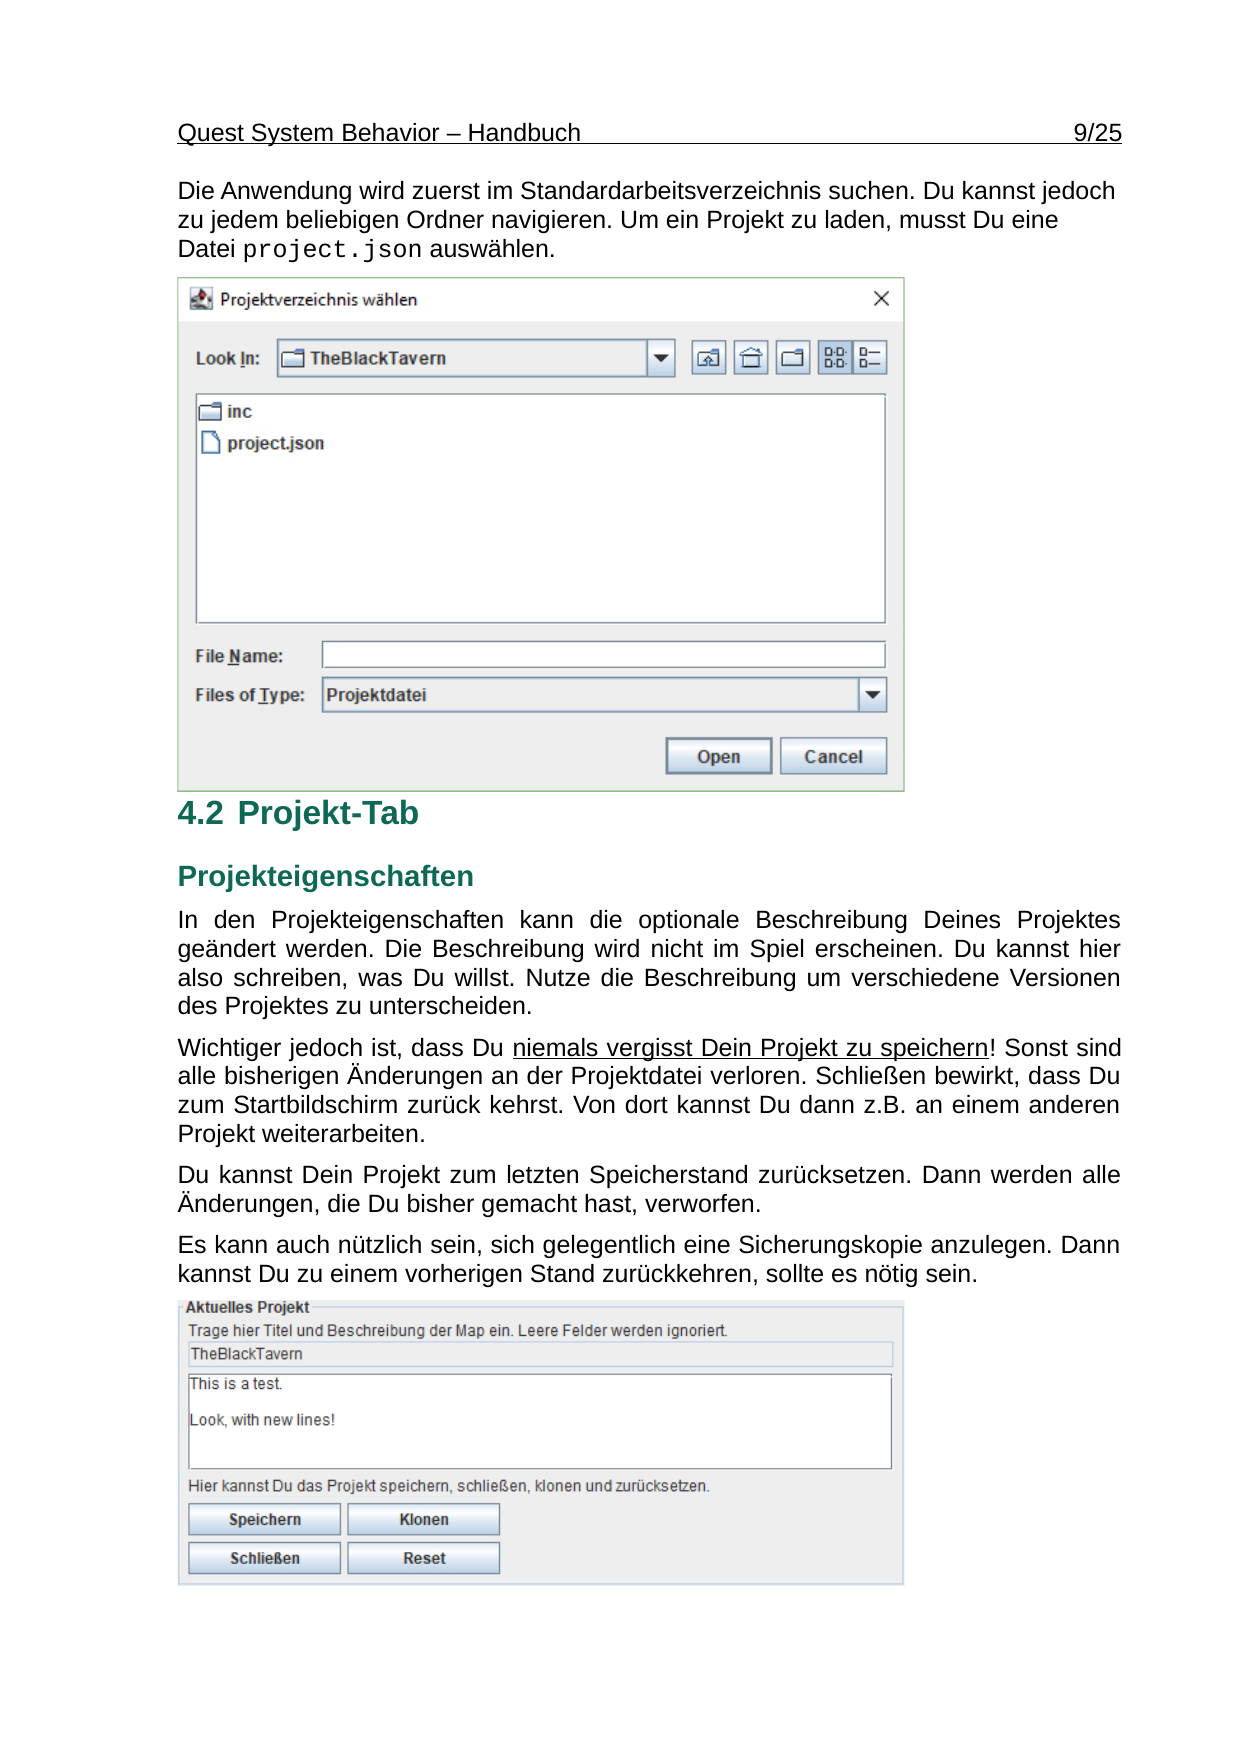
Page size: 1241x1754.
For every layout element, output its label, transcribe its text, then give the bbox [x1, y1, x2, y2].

text Wichtiger jedoch ist, dass Du niemals vergisst Dein Projekt zu speichern! Sonst sind alle bisherigen Änderungen an der Projektdatei verloren. Schließen bewirkt, dass Du zum Startbildschirm zurück kehrst. Von dort kannst Du dann z.B. an einem anderen Projekt weiterarbeiten. [177, 1033, 1122, 1148]
picture [177, 277, 905, 792]
picture [177, 1300, 905, 1586]
text Es kann auch nützlich sein, sich gelegentlich eine Sicherungskopie anzulegen. Dann kannst Du zu einem vorherigen Stand zurückkehren, sollte es nötig sein. [177, 1230, 1122, 1288]
text Du kannst Dein Projekt zum letzten Speicherstand zurücksetzen. Dann werden alle Änderungen, die Du bisher gemacht hast, verworfen. [177, 1160, 1122, 1218]
subtitle Projekteigenschaften [177, 859, 1122, 893]
text Die Anwendung wird zuerst im Standardarbeitsverzeichnis suchen. Du kannst jedoch zu jedem beliebigen Ordner navigieren. Um ein Projekt zu laden, musst Du eine Datei project.json auswählen. [177, 176, 1122, 265]
subtitle Projekt-Tab [177, 793, 1122, 832]
text In den Projekteigenschaften kann die optionale Beschreibung Deines Projektes geändert werden. Die Beschreibung wird nicht im Spiel erscheinen. Du kannst hier also schreiben, was Du willst. Nutze die Beschreibung um verschiedene Versionen des Projektes zu unterscheiden. [177, 905, 1122, 1020]
